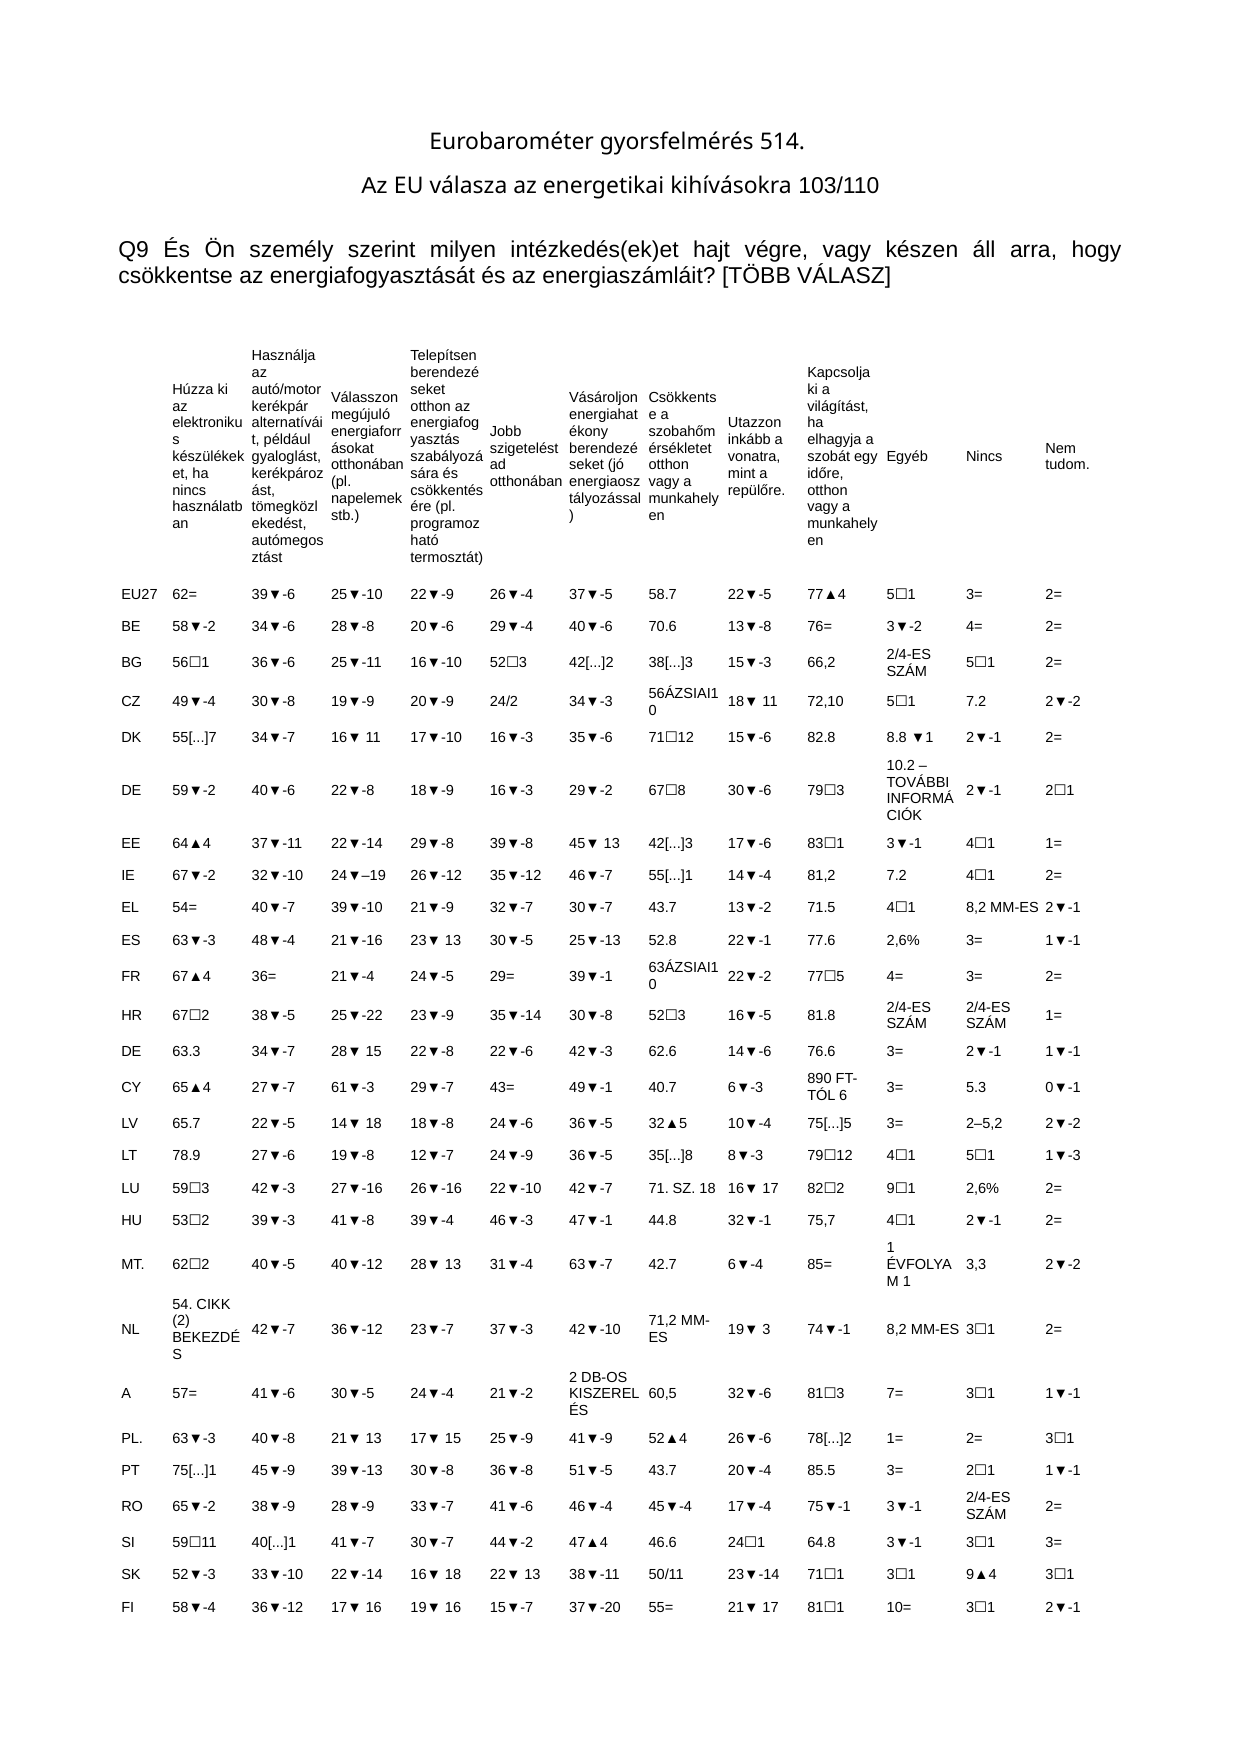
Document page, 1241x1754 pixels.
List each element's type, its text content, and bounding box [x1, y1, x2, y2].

table_cell 25▼-9 [487, 1421, 566, 1454]
table_cell 45▼-9 [249, 1454, 328, 1486]
table_cell 63▼-3 [169, 1421, 248, 1454]
table_cell 13▼-8 [725, 610, 804, 642]
table_cell 3☐1 [963, 1365, 1042, 1421]
table_cell 55= [645, 1590, 725, 1623]
table_cell 2/4-ES SZÁM [963, 996, 1042, 1035]
table_header Jobb szigetelést ad otthonában [487, 334, 566, 578]
table_cell 27▼-6 [249, 1139, 328, 1171]
table_cell 29▼-8 [407, 827, 487, 859]
table_cell LV [118, 1107, 169, 1139]
table_cell 7.2 [963, 682, 1042, 721]
table_cell 75▼-1 [804, 1486, 883, 1526]
table_cell 22▼-14 [328, 827, 407, 859]
table_cell 75[...]5 [804, 1107, 883, 1139]
table_cell 82☐2 [804, 1171, 883, 1204]
table_header Válasszon megújuló energiaforrásokat otthonában (pl. napelemek stb.) [328, 334, 407, 578]
table_cell 3,3 [963, 1236, 1042, 1292]
table_cell 29▼-4 [487, 610, 566, 642]
table_cell 72,10 [804, 682, 883, 721]
table_cell 28▼-9 [328, 1486, 407, 1526]
table_cell 25▼-11 [328, 643, 407, 682]
table_cell 3= [963, 956, 1042, 996]
table_cell 63ÁZSIAI10 [645, 956, 725, 996]
table_cell 52☐3 [645, 996, 725, 1035]
table_cell 32▲5 [645, 1107, 725, 1139]
table_cell 1 ÉVFOLYAM 1 [884, 1236, 963, 1292]
table_cell 41▼-7 [328, 1526, 407, 1558]
table_cell 40▼-12 [328, 1236, 407, 1292]
table_cell 22▼-10 [487, 1171, 566, 1204]
table_cell 75[...]1 [169, 1454, 248, 1486]
table_cell 52▼-3 [169, 1558, 248, 1590]
table_cell 48▼-4 [249, 924, 328, 956]
table_cell 3▼-1 [884, 1486, 963, 1526]
table_cell 42▼-7 [566, 1171, 645, 1204]
table_cell 44.8 [645, 1204, 725, 1236]
table_cell 47▼-1 [566, 1204, 645, 1236]
table_cell 17▼-4 [725, 1486, 804, 1526]
table_cell 6▼-3 [725, 1067, 804, 1107]
table_cell 21▼-9 [407, 891, 487, 924]
table_cell 57= [169, 1365, 248, 1421]
table_cell 47▲4 [566, 1526, 645, 1558]
table_cell 46.6 [645, 1526, 725, 1558]
table_cell 2–5,2 [963, 1107, 1042, 1139]
table_cell 55[...]7 [169, 721, 248, 754]
table_cell BE [118, 610, 169, 642]
table_cell 41▼-8 [328, 1204, 407, 1236]
table_cell CY [118, 1067, 169, 1107]
table_cell 5.3 [963, 1067, 1042, 1107]
table_cell 30▼-6 [725, 754, 804, 827]
table_header Nincs [963, 334, 1042, 578]
table_cell 52☐3 [487, 643, 566, 682]
table_cell 76.6 [804, 1035, 883, 1067]
table_cell 24▼-5 [407, 956, 487, 996]
table_cell 78[...]2 [804, 1421, 883, 1454]
table_cell 17▼-6 [725, 827, 804, 859]
table_cell LU [118, 1171, 169, 1204]
table_cell 37▼-5 [566, 578, 645, 610]
table_cell 35▼-14 [487, 996, 566, 1035]
table_cell 1▼-1 [1042, 1035, 1122, 1067]
table_cell 25▼-22 [328, 996, 407, 1035]
table_cell EE [118, 827, 169, 859]
table_cell 35▼-6 [566, 721, 645, 754]
table_cell 65▲4 [169, 1067, 248, 1107]
table_cell 74▼-1 [804, 1293, 883, 1365]
table_cell 2▼-2 [1042, 682, 1122, 721]
table_cell 22▼-1 [725, 924, 804, 956]
table_cell 1▼-1 [1042, 924, 1122, 956]
table_cell 53☐2 [169, 1204, 248, 1236]
table_cell 82.8 [804, 721, 883, 754]
table_cell 22▼ 13 [487, 1558, 566, 1590]
table_cell 2▼-2 [1042, 1107, 1122, 1139]
table_cell 45▼ 13 [566, 827, 645, 859]
table_cell FR [118, 956, 169, 996]
table_cell 35[...]8 [645, 1139, 725, 1171]
table_cell 36▼-8 [487, 1454, 566, 1486]
table_cell 2▼-1 [1042, 1590, 1122, 1623]
table_cell 22▼-8 [328, 754, 407, 827]
table_cell 42▼-10 [566, 1293, 645, 1365]
table_cell 23▼-9 [407, 996, 487, 1035]
table_cell 7.2 [884, 859, 963, 891]
table_cell 64.8 [804, 1526, 883, 1558]
table_cell 37▼-3 [487, 1293, 566, 1365]
table_cell 42[...]3 [645, 827, 725, 859]
table_cell 16▼ 18 [407, 1558, 487, 1590]
table_cell 16▼-3 [487, 721, 566, 754]
table_cell ES [118, 924, 169, 956]
table_cell 42▼-7 [249, 1293, 328, 1365]
table_cell 58▼-2 [169, 610, 248, 642]
table_cell 25▼-13 [566, 924, 645, 956]
table_cell 39▼-1 [566, 956, 645, 996]
table_cell 2▼-1 [963, 1035, 1042, 1067]
table_cell 33▼-10 [249, 1558, 328, 1590]
table_cell 19▼ 3 [725, 1293, 804, 1365]
table_cell 27▼-7 [249, 1067, 328, 1107]
table_cell 40[...]1 [249, 1526, 328, 1558]
table_cell PL. [118, 1421, 169, 1454]
table_cell 64▲4 [169, 827, 248, 859]
table_cell 4= [963, 610, 1042, 642]
table_cell 3☐1 [963, 1526, 1042, 1558]
table_cell 39▼-8 [487, 827, 566, 859]
table_cell 56ÁZSIAI10 [645, 682, 725, 721]
table_cell 39▼-6 [249, 578, 328, 610]
table_cell 54= [169, 891, 248, 924]
table_cell 4☐1 [884, 1204, 963, 1236]
table_cell 4☐1 [884, 891, 963, 924]
table_cell 16▼ 11 [328, 721, 407, 754]
table_cell 16▼ 17 [725, 1171, 804, 1204]
table_cell 24☐1 [725, 1526, 804, 1558]
table_cell 42.7 [645, 1236, 725, 1292]
table_cell 62= [169, 578, 248, 610]
table_cell 85.5 [804, 1454, 883, 1486]
table_cell 34▼-6 [249, 610, 328, 642]
table_cell 22▼-5 [249, 1107, 328, 1139]
table_cell SI [118, 1526, 169, 1558]
table_cell 19▼ 16 [407, 1590, 487, 1623]
table_cell 62☐2 [169, 1236, 248, 1292]
table_cell 32▼-7 [487, 891, 566, 924]
table_cell 2 DB-OS KISZERELÉS [566, 1365, 645, 1421]
table_cell HR [118, 996, 169, 1035]
table_cell 41▼-6 [487, 1486, 566, 1526]
table_cell 30▼-7 [407, 1526, 487, 1558]
table_cell 46▼-7 [566, 859, 645, 891]
text Q9 És Ön személy szerint milyen intézkedés(ek)et hajt végre, vagy készen áll arra, hogy csökkentse az energiafogyasztását és az energiaszámláit? [TÖBB VÁLASZ] [118, 236, 1122, 289]
table_cell 42▼-3 [249, 1171, 328, 1204]
table_cell 22▼-5 [725, 578, 804, 610]
table_cell 2= [1042, 1293, 1122, 1365]
table_cell 3= [963, 924, 1042, 956]
table_cell 42▼-3 [566, 1035, 645, 1067]
table_cell 8.8 ▼1 [884, 721, 963, 754]
table_cell 43.7 [645, 891, 725, 924]
table_cell 81,2 [804, 859, 883, 891]
table_cell 24▼-9 [487, 1139, 566, 1171]
table_cell 39▼-4 [407, 1204, 487, 1236]
table_cell 9☐1 [884, 1171, 963, 1204]
table_cell 890 FT-TÓL 6 [804, 1067, 883, 1107]
table_cell 22▼-9 [407, 578, 487, 610]
table_cell 2= [963, 1421, 1042, 1454]
table_cell 28▼-8 [328, 610, 407, 642]
table_cell 29= [487, 956, 566, 996]
table_cell 44▼-2 [487, 1526, 566, 1558]
table_cell 40▼-8 [249, 1421, 328, 1454]
table_cell 5☐1 [884, 578, 963, 610]
table_cell 41▼-6 [249, 1365, 328, 1421]
table_cell 24/2 [487, 682, 566, 721]
table_cell 32▼-1 [725, 1204, 804, 1236]
table_cell 76= [804, 610, 883, 642]
table_cell 3= [884, 1454, 963, 1486]
table_cell 26▼-6 [725, 1421, 804, 1454]
table_cell 4☐1 [884, 1139, 963, 1171]
table_cell EU27 [118, 578, 169, 610]
table_cell 67☐8 [645, 754, 725, 827]
table_cell FI [118, 1590, 169, 1623]
table_cell 36▼-12 [249, 1590, 328, 1623]
table_cell 4☐1 [963, 827, 1042, 859]
table_cell 2▼-1 [963, 721, 1042, 754]
table_cell 77.6 [804, 924, 883, 956]
table_cell DE [118, 1035, 169, 1067]
table_cell 12▼-7 [407, 1139, 487, 1171]
table_cell 17▼ 16 [328, 1590, 407, 1623]
table_header Kapcsolja ki a világítást, ha elhagyja a szobát egy időre, otthon vagy a munkahelyen [804, 334, 883, 578]
table_cell 17▼-10 [407, 721, 487, 754]
table_cell 49▼-4 [169, 682, 248, 721]
table_cell 71☐12 [645, 721, 725, 754]
table_cell 18▼-8 [407, 1107, 487, 1139]
table_cell 30▼-5 [328, 1365, 407, 1421]
table_cell 36= [249, 956, 328, 996]
table_cell 60,5 [645, 1365, 725, 1421]
table_header Utazzon inkább a vonatra, mint a repülőre. [725, 334, 804, 578]
table_cell 61▼-3 [328, 1067, 407, 1107]
table_cell 81.8 [804, 996, 883, 1035]
table_cell 2= [1042, 1486, 1122, 1526]
table_cell 25▼-10 [328, 578, 407, 610]
table_cell 9▲4 [963, 1558, 1042, 1590]
table_cell A [118, 1365, 169, 1421]
table_cell 2= [1042, 578, 1122, 610]
table_cell 15▼-6 [725, 721, 804, 754]
table_cell 56☐1 [169, 643, 248, 682]
table_cell 30▼-5 [487, 924, 566, 956]
table_cell 23▼ 13 [407, 924, 487, 956]
table_cell 36▼-12 [328, 1293, 407, 1365]
table_cell 13▼-2 [725, 891, 804, 924]
table_cell 36▼-5 [566, 1139, 645, 1171]
table_cell CZ [118, 682, 169, 721]
table_cell 55[...]1 [645, 859, 725, 891]
table_cell 15▼-7 [487, 1590, 566, 1623]
table_cell 40▼-6 [566, 610, 645, 642]
table_cell 33▼-7 [407, 1486, 487, 1526]
table_cell 29▼-7 [407, 1067, 487, 1107]
table_cell 32▼-10 [249, 859, 328, 891]
table_cell 34▼-7 [249, 1035, 328, 1067]
table_cell 20▼-4 [725, 1454, 804, 1486]
table_header Telepítsen berendezéseket otthon az energiafogyasztás szabályozására és csökkentésére (pl. programozható termosztát) [407, 334, 487, 578]
table_cell 58▼-4 [169, 1590, 248, 1623]
table_cell 37▼-20 [566, 1590, 645, 1623]
table_cell 3= [884, 1067, 963, 1107]
table_cell 1= [1042, 996, 1122, 1035]
table_cell IE [118, 859, 169, 891]
table_cell 2,6% [884, 924, 963, 956]
table_cell 3= [1042, 1526, 1122, 1558]
table_cell 30▼-8 [249, 682, 328, 721]
table_cell 23▼-7 [407, 1293, 487, 1365]
table_cell 2▼-1 [1042, 891, 1122, 924]
table_cell 1▼-3 [1042, 1139, 1122, 1171]
table_cell 8,2 MM-ES [963, 891, 1042, 924]
table_cell 3= [963, 578, 1042, 610]
table_cell 40▼-5 [249, 1236, 328, 1292]
table_cell 10= [884, 1590, 963, 1623]
table_cell 45▼-4 [645, 1486, 725, 1526]
table_cell 43.7 [645, 1454, 725, 1486]
table_cell MT. [118, 1236, 169, 1292]
table_cell RO [118, 1486, 169, 1526]
table_cell 20▼-9 [407, 682, 487, 721]
table_cell 63.3 [169, 1035, 248, 1067]
table_cell 46▼-4 [566, 1486, 645, 1526]
table_cell 50/11 [645, 1558, 725, 1590]
table_cell 16▼-3 [487, 754, 566, 827]
table_cell 67☐2 [169, 996, 248, 1035]
table_cell 2= [1042, 721, 1122, 754]
table_cell 1▼-1 [1042, 1454, 1122, 1486]
table_cell HU [118, 1204, 169, 1236]
table_cell 20▼-6 [407, 610, 487, 642]
table_cell 70.6 [645, 610, 725, 642]
table_cell 3▼-1 [884, 1526, 963, 1558]
table_cell BG [118, 643, 169, 682]
table_cell 21▼-16 [328, 924, 407, 956]
table_cell 15▼-3 [725, 643, 804, 682]
table_cell 71. SZ. 18 [645, 1171, 725, 1204]
table_cell 77▲4 [804, 578, 883, 610]
table_cell 5☐1 [963, 1139, 1042, 1171]
table_cell 40.7 [645, 1067, 725, 1107]
table_cell 2= [1042, 643, 1122, 682]
table_cell 32▼-6 [725, 1365, 804, 1421]
table_cell 5☐1 [884, 682, 963, 721]
table_cell 51▼-5 [566, 1454, 645, 1486]
table_cell 1= [884, 1421, 963, 1454]
table_cell 39▼-13 [328, 1454, 407, 1486]
table_cell 39▼-3 [249, 1204, 328, 1236]
table_cell 19▼-8 [328, 1139, 407, 1171]
table_cell 49▼-1 [566, 1067, 645, 1107]
table_cell 24▼-4 [407, 1365, 487, 1421]
table_cell 71,2 MM-ES [645, 1293, 725, 1365]
table_header Nem tudom. [1042, 334, 1122, 578]
table_cell 0▼-1 [1042, 1067, 1122, 1107]
table_cell 3☐1 [963, 1293, 1042, 1365]
table_cell 3☐1 [1042, 1558, 1122, 1590]
table_cell 2☐1 [1042, 754, 1122, 827]
table_cell 2,6% [963, 1171, 1042, 1204]
table_cell 35▼-12 [487, 859, 566, 891]
table_cell 7= [884, 1365, 963, 1421]
table_cell 59☐11 [169, 1526, 248, 1558]
table_cell 40▼-7 [249, 891, 328, 924]
table_cell 41▼-9 [566, 1421, 645, 1454]
table_cell 24▼–19 [328, 859, 407, 891]
table_cell 3▼-1 [884, 827, 963, 859]
table_cell 63▼-3 [169, 924, 248, 956]
table_cell 2= [1042, 956, 1122, 996]
table_cell 14▼-6 [725, 1035, 804, 1067]
table_cell 21▼ 17 [725, 1590, 804, 1623]
table_cell 28▼ 13 [407, 1236, 487, 1292]
table_cell 17▼ 15 [407, 1421, 487, 1454]
table_cell 1▼-1 [1042, 1365, 1122, 1421]
table_cell 2= [1042, 610, 1122, 642]
table_cell 2/4-ES SZÁM [884, 996, 963, 1035]
table_header Egyéb [884, 334, 963, 578]
table_cell 38▼-9 [249, 1486, 328, 1526]
table_cell 4☐1 [963, 859, 1042, 891]
table_cell 81☐1 [804, 1590, 883, 1623]
table_cell 3☐1 [884, 1558, 963, 1590]
table_cell 2/4-ES SZÁM [963, 1486, 1042, 1526]
table_cell 8,2 MM-ES [884, 1293, 963, 1365]
table_cell 43= [487, 1067, 566, 1107]
table_cell 29▼-2 [566, 754, 645, 827]
table_cell DK [118, 721, 169, 754]
table_cell 18▼-9 [407, 754, 487, 827]
table_cell 67▲4 [169, 956, 248, 996]
table_cell 14▼-4 [725, 859, 804, 891]
table_cell 30▼-7 [566, 891, 645, 924]
table_header [118, 334, 169, 578]
table_cell 3= [884, 1107, 963, 1139]
table_cell 21▼-4 [328, 956, 407, 996]
table_cell 28▼ 15 [328, 1035, 407, 1067]
table_cell 2☐1 [963, 1454, 1042, 1486]
table_cell 3☐1 [1042, 1421, 1122, 1454]
table_cell 81☐3 [804, 1365, 883, 1421]
table_header Húzza ki az elektronikus készülékeket, ha nincs használatban [169, 334, 248, 578]
table_cell 27▼-16 [328, 1171, 407, 1204]
table_cell 40▼-6 [249, 754, 328, 827]
table_cell 22▼-8 [407, 1035, 487, 1067]
table_cell 71.5 [804, 891, 883, 924]
table_cell 22▼-6 [487, 1035, 566, 1067]
table_cell NL [118, 1293, 169, 1365]
table_cell 2= [1042, 1171, 1122, 1204]
table_cell 54. CIKK (2) BEKEZDÉS [169, 1293, 248, 1365]
table_header Csökkentse a szobahőmérsékletet otthon vagy a munkahelyen [645, 334, 725, 578]
table_cell 8▼-3 [725, 1139, 804, 1171]
table_cell 59☐3 [169, 1171, 248, 1204]
table_cell 22▼-14 [328, 1558, 407, 1590]
table_cell 21▼-2 [487, 1365, 566, 1421]
table_header Vásároljon energiahatékony berendezéseket (jó energiaosztályozással) [566, 334, 645, 578]
table_cell 1= [1042, 827, 1122, 859]
table_cell 65.7 [169, 1107, 248, 1139]
table_cell 3▼-2 [884, 610, 963, 642]
table_cell 39▼-10 [328, 891, 407, 924]
table_cell EL [118, 891, 169, 924]
table_cell 36▼-6 [249, 643, 328, 682]
table_cell 52▲4 [645, 1421, 725, 1454]
table_cell 38▼-11 [566, 1558, 645, 1590]
table_cell 6▼-4 [725, 1236, 804, 1292]
table_cell 34▼-7 [249, 721, 328, 754]
table_cell 2▼-2 [1042, 1236, 1122, 1292]
table_cell 38▼-5 [249, 996, 328, 1035]
table_cell 10.2 – TOVÁBBI INFORMÁCIÓK [884, 754, 963, 827]
table_cell 67▼-2 [169, 859, 248, 891]
table_cell 24▼-6 [487, 1107, 566, 1139]
table_header Használja az autó/motorkerékpár alternatíváit, például gyaloglást, kerékpározást, tömegközlekedést, autómegosztást [249, 334, 328, 578]
table_cell SK [118, 1558, 169, 1590]
table_cell 3☐1 [963, 1590, 1042, 1623]
table_cell 31▼-4 [487, 1236, 566, 1292]
table_cell 52.8 [645, 924, 725, 956]
table_cell LT [118, 1139, 169, 1171]
table_cell 4= [884, 956, 963, 996]
table_cell 2▼-1 [963, 754, 1042, 827]
table_cell 77☐5 [804, 956, 883, 996]
table_cell 30▼-8 [407, 1454, 487, 1486]
table_cell 37▼-11 [249, 827, 328, 859]
table_cell 2/4-ES SZÁM [884, 643, 963, 682]
table_cell 10▼-4 [725, 1107, 804, 1139]
table_cell 79☐12 [804, 1139, 883, 1171]
table_cell 62.6 [645, 1035, 725, 1067]
table_cell 16▼-5 [725, 996, 804, 1035]
table_cell 30▼-8 [566, 996, 645, 1035]
table_cell 16▼-10 [407, 643, 487, 682]
table_cell 5☐1 [963, 643, 1042, 682]
table_cell 75,7 [804, 1204, 883, 1236]
table_cell 59▼-2 [169, 754, 248, 827]
table_cell 18▼ 11 [725, 682, 804, 721]
table_cell 2= [1042, 1204, 1122, 1236]
table_cell 26▼-16 [407, 1171, 487, 1204]
table_cell 58.7 [645, 578, 725, 610]
table_cell 63▼-7 [566, 1236, 645, 1292]
table_cell 71☐1 [804, 1558, 883, 1590]
table_cell 36▼-5 [566, 1107, 645, 1139]
table_cell 23▼-14 [725, 1558, 804, 1590]
table_cell DE [118, 754, 169, 827]
table_cell 2▼-1 [963, 1204, 1042, 1236]
table_cell 21▼ 13 [328, 1421, 407, 1454]
table_cell 22▼-2 [725, 956, 804, 996]
table_cell 38[...]3 [645, 643, 725, 682]
table_cell 65▼-2 [169, 1486, 248, 1526]
table_cell 2= [1042, 859, 1122, 891]
table_cell 34▼-3 [566, 682, 645, 721]
table_cell 42[...]2 [566, 643, 645, 682]
table_cell 14▼ 18 [328, 1107, 407, 1139]
table_cell 66,2 [804, 643, 883, 682]
table_cell PT [118, 1454, 169, 1486]
table_cell 78.9 [169, 1139, 248, 1171]
table_cell 85= [804, 1236, 883, 1292]
table_cell 3= [884, 1035, 963, 1067]
table_cell 26▼-4 [487, 578, 566, 610]
table_cell 46▼-3 [487, 1204, 566, 1236]
table_cell 26▼-12 [407, 859, 487, 891]
table_cell 19▼-9 [328, 682, 407, 721]
table_cell 83☐1 [804, 827, 883, 859]
table_cell 79☐3 [804, 754, 883, 827]
